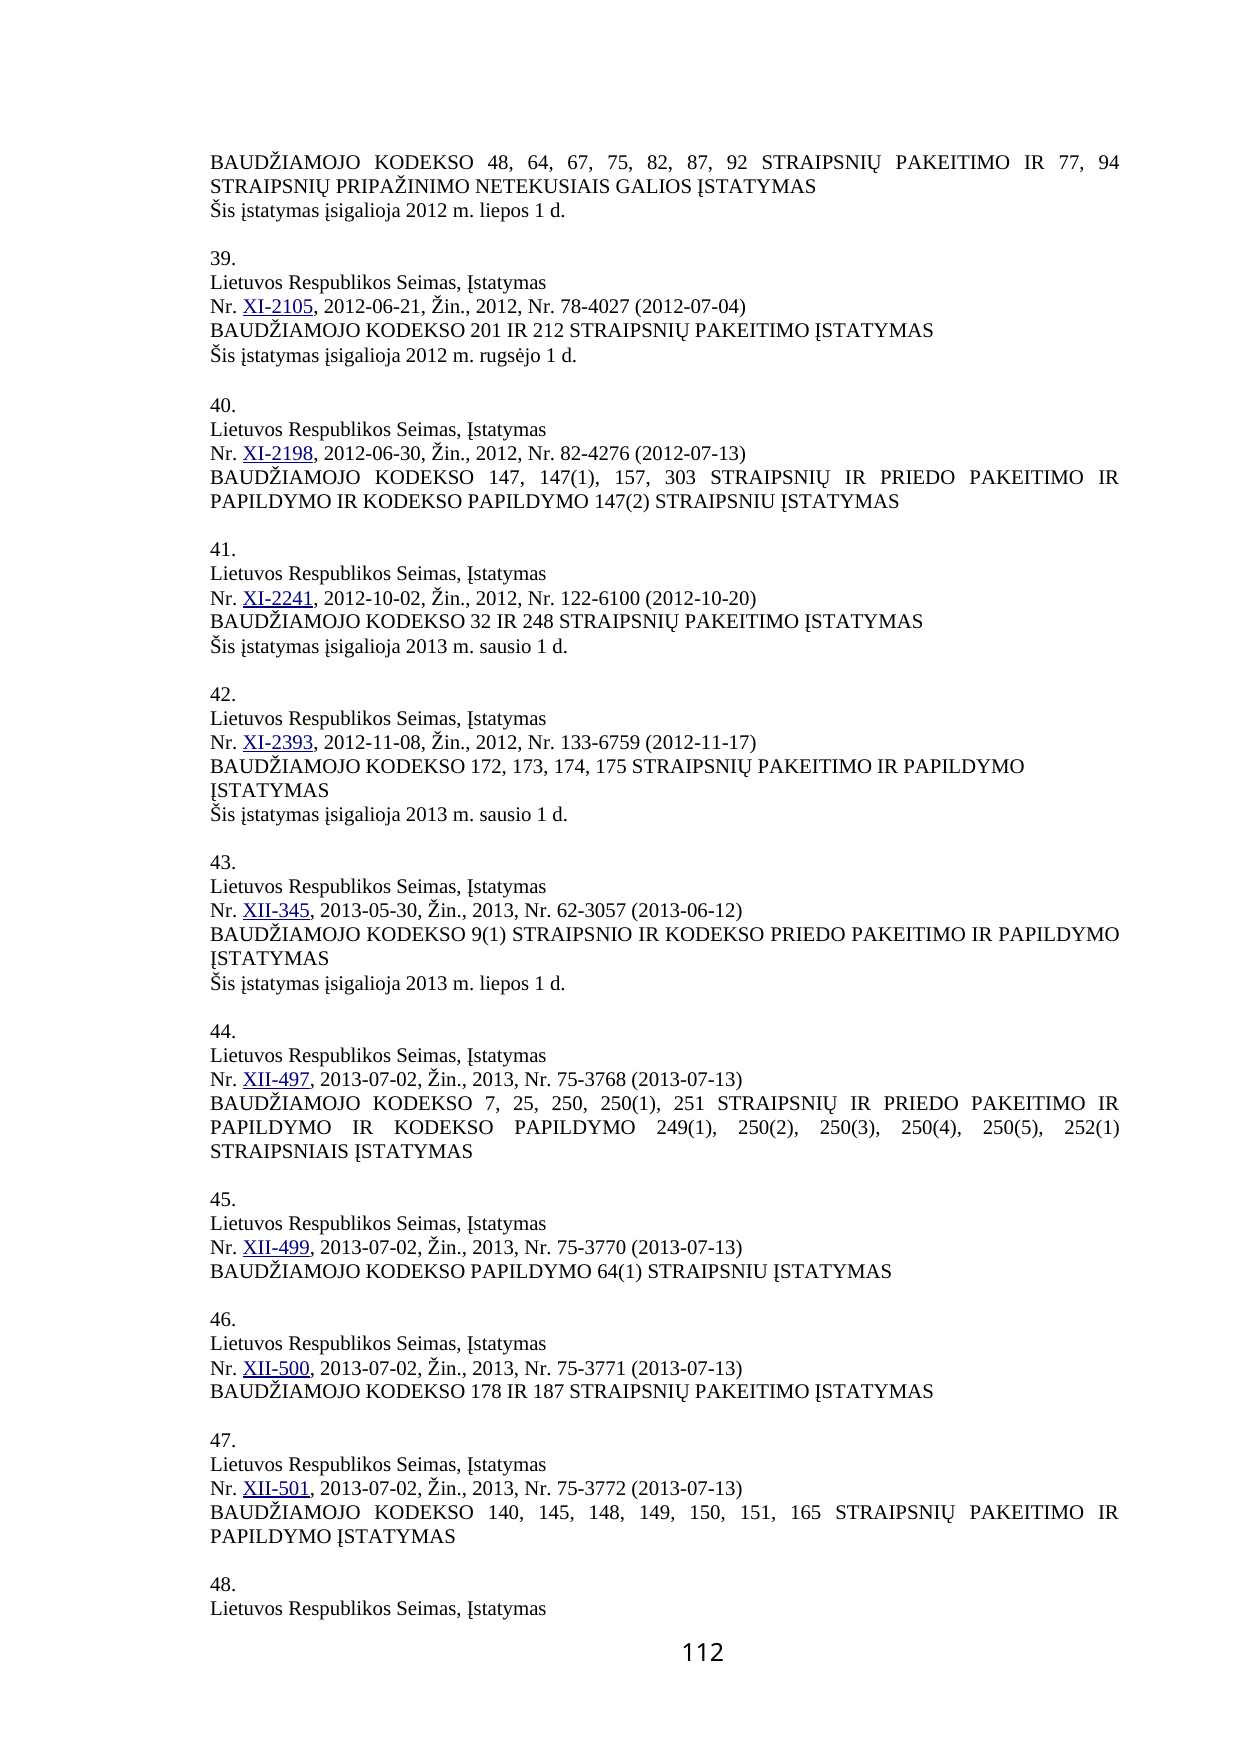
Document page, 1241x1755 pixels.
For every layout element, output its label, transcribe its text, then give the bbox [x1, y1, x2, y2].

text Nr. XII-500, 2013-07-02, Žin., 2013, Nr. 75-3771 (2013-07-13) [210, 1355, 1120, 1379]
text Nr. XII-345, 2013-05-30, Žin., 2013, Nr. 62-3057 (2013-06-12) [210, 898, 1120, 922]
text BAUDŽIAMOJO KODEKSO 172, 173, 174, 175 STRAIPSNIŲ PAKEITIMO IR PAPILDYMO ĮSTATYMAS [210, 754, 1120, 802]
text BAUDŽIAMOJO KODEKSO 140, 145, 148, 149, 150, 151, 165 STRAIPSNIŲ PAKEITIMO IR PAPILDYMO ĮSTATYMAS [210, 1500, 1120, 1548]
text Lietuvos Respublikos Seimas, Įstatymas [210, 417, 1120, 441]
text Lietuvos Respublikos Seimas, Įstatymas [210, 706, 1120, 730]
text BAUDŽIAMOJO KODEKSO 178 IR 187 STRAIPSNIŲ PAKEITIMO ĮSTATYMAS [210, 1379, 1120, 1403]
text 42. [210, 682, 1120, 706]
text BAUDŽIAMOJO KODEKSO 147, 147(1), 157, 303 STRAIPSNIŲ IR PRIEDO PAKEITIMO IR PAPILDYMO IR KODEKSO PAPILDYMO 147(2) STRAIPSNIU ĮSTATYMAS [210, 465, 1120, 513]
text Nr. XII-499, 2013-07-02, Žin., 2013, Nr. 75-3770 (2013-07-13) [210, 1235, 1120, 1259]
text BAUDŽIAMOJO KODEKSO 48, 64, 67, 75, 82, 87, 92 STRAIPSNIŲ PAKEITIMO IR 77, 94 STRAIPSNIŲ PRIPAŽINIMO NETEKUSIAIS GALIOS ĮSTATYMAS [210, 150, 1120, 198]
text Šis įstatymas įsigalioja 2013 m. sausio 1 d. [210, 633, 1120, 658]
text BAUDŽIAMOJO KODEKSO 9(1) STRAIPSNIO IR KODEKSO PRIEDO PAKEITIMO IR PAPILDYMO ĮSTATYMAS [210, 922, 1120, 970]
text 47. [210, 1428, 1120, 1452]
text Šis įstatymas įsigalioja 2013 m. sausio 1 d. [210, 802, 1120, 826]
text Lietuvos Respublikos Seimas, Įstatymas [210, 1043, 1120, 1067]
text Lietuvos Respublikos Seimas, Įstatymas [210, 874, 1120, 898]
text Nr. XI-2241, 2012-10-02, Žin., 2012, Nr. 122-6100 (2012-10-20) [210, 585, 1120, 609]
text Šis įstatymas įsigalioja 2012 m. liepos 1 d. [210, 198, 1120, 222]
text 44. [210, 1018, 1120, 1043]
text BAUDŽIAMOJO KODEKSO 7, 25, 250, 250(1), 251 STRAIPSNIŲ IR PRIEDO PAKEITIMO IR PAPILDYMO IR KODEKSO PAPILDYMO 249(1), 250(2), 250(3), 250(4), 250(5), 252(1) STRAIPSNIAIS ĮSTATYMAS [210, 1091, 1120, 1163]
text Nr. XII-497, 2013-07-02, Žin., 2013, Nr. 75-3768 (2013-07-13) [210, 1067, 1120, 1091]
text Nr. XI-2393, 2012-11-08, Žin., 2012, Nr. 133-6759 (2012-11-17) [210, 730, 1120, 754]
text Lietuvos Respublikos Seimas, Įstatymas [210, 1596, 1120, 1620]
text BAUDŽIAMOJO KODEKSO 32 IR 248 STRAIPSNIŲ PAKEITIMO ĮSTATYMAS [210, 609, 1120, 633]
text Lietuvos Respublikos Seimas, Įstatymas [210, 270, 1120, 294]
text 41. [210, 537, 1120, 561]
text Nr. XI-2198, 2012-06-30, Žin., 2012, Nr. 82-4276 (2012-07-13) [210, 441, 1120, 465]
text BAUDŽIAMOJO KODEKSO PAPILDYMO 64(1) STRAIPSNIU ĮSTATYMAS [210, 1259, 1120, 1283]
text 40. [210, 393, 1120, 417]
text 46. [210, 1307, 1120, 1331]
text Šis įstatymas įsigalioja 2012 m. rugsėjo 1 d. [210, 342, 1120, 367]
text Nr. XII-501, 2013-07-02, Žin., 2013, Nr. 75-3772 (2013-07-13) [210, 1476, 1120, 1500]
text 48. [210, 1572, 1120, 1596]
text BAUDŽIAMOJO KODEKSO 201 IR 212 STRAIPSNIŲ PAKEITIMO ĮSTATYMAS [210, 318, 1120, 342]
text 45. [210, 1187, 1120, 1211]
text 43. [210, 850, 1120, 874]
text Lietuvos Respublikos Seimas, Įstatymas [210, 1452, 1120, 1476]
text Lietuvos Respublikos Seimas, Įstatymas [210, 1331, 1120, 1355]
text Nr. XI-2105, 2012-06-21, Žin., 2012, Nr. 78-4027 (2012-07-04) [210, 294, 1120, 318]
text Lietuvos Respublikos Seimas, Įstatymas [210, 561, 1120, 585]
text Lietuvos Respublikos Seimas, Įstatymas [210, 1211, 1120, 1235]
text Šis įstatymas įsigalioja 2013 m. liepos 1 d. [210, 970, 1120, 994]
text 39. [210, 246, 1120, 270]
